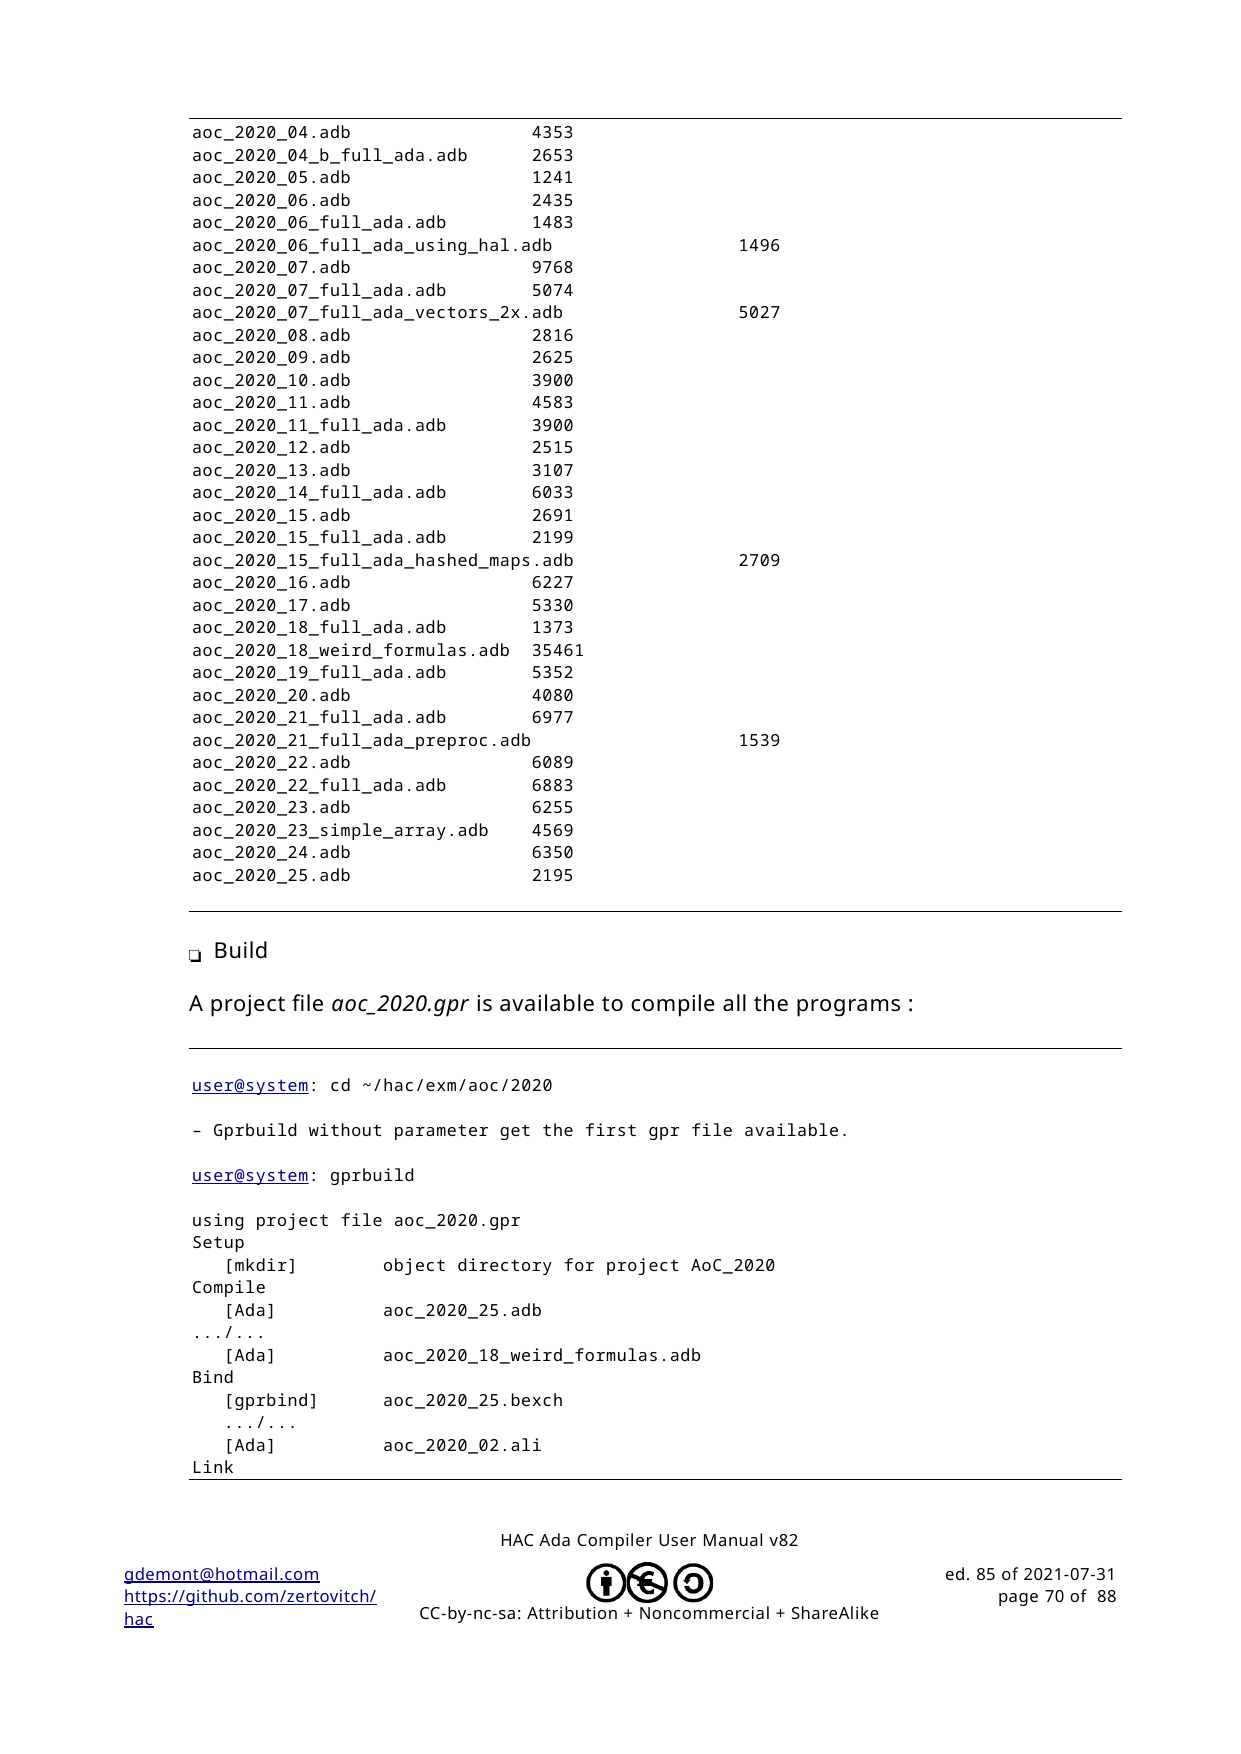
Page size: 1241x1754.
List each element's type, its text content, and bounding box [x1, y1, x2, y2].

list aoc_2020_21_full_ada.adb 6977 [189, 703, 1122, 726]
list aoc_2020_24.adb 6350 [189, 838, 1122, 861]
list .../... [189, 1408, 1122, 1431]
list .../... [189, 1318, 1122, 1341]
list aoc_2020_06_full_ada.adb 1483 [189, 208, 1122, 231]
list aoc_2020_19_full_ada.adb 5352 [189, 658, 1122, 681]
text A project file aoc_2020.gpr is available to compile all the programs : [189, 988, 1122, 1018]
list aoc_2020_20.adb 4080 [189, 681, 1122, 703]
list aoc_2020_05.adb 1241 [189, 163, 1122, 186]
subtitle Build [189, 935, 1122, 976]
list [Ada] aoc_2020_02.ali [189, 1431, 1122, 1453]
list using project file aoc_2020.gpr [189, 1183, 1122, 1228]
list Setup [189, 1228, 1122, 1251]
list aoc_2020_22_full_ada.adb 6883 [189, 771, 1122, 793]
list aoc_2020_08.adb 2816 [189, 321, 1122, 343]
picture [672, 1562, 714, 1603]
list aoc_2020_15_full_ada_hashed_maps.adb 2709 [189, 546, 1122, 568]
list user@system: cd ~/hac/exm/aoc/2020 – Gprbuild without parameter get the first gpr file available. [189, 1049, 1122, 1138]
list Link [189, 1453, 1122, 1479]
list aoc_2020_12.adb 2515 [189, 433, 1122, 456]
list aoc_2020_09.adb 2625 [189, 343, 1122, 366]
list aoc_2020_22.adb 6089 [189, 748, 1122, 771]
list Compile [189, 1273, 1122, 1296]
list aoc_2020_07_full_ada_vectors_2x.adb 5027 [189, 298, 1122, 321]
list aoc_2020_06_full_ada_using_hal.adb 1496 [189, 231, 1122, 253]
list aoc_2020_23_simple_array.adb 4569 [189, 816, 1122, 838]
list aoc_2020_11.adb 4583 [189, 388, 1122, 411]
list aoc_2020_04_b_full_ada.adb 2653 [189, 141, 1122, 163]
list aoc_2020_13.adb 3107 [189, 456, 1122, 478]
list [gprbind] aoc_2020_25.bexch [189, 1386, 1122, 1408]
list user@system: gprbuild [189, 1138, 1122, 1183]
list [Ada] aoc_2020_18_weird_formulas.adb [189, 1341, 1122, 1363]
list aoc_2020_07_full_ada.adb 5074 [189, 276, 1122, 298]
list aoc_2020_23.adb 6255 [189, 793, 1122, 816]
list [mkdir] object directory for project AoC_2020 [189, 1251, 1122, 1273]
list Bind [189, 1363, 1122, 1386]
list aoc_2020_14_full_ada.adb 6033 [189, 478, 1122, 501]
list aoc_2020_18_weird_formulas.adb 35461 [189, 636, 1122, 658]
list aoc_2020_16.adb 6227 [189, 568, 1122, 591]
list aoc_2020_17.adb 5330 [189, 591, 1122, 613]
picture [585, 1562, 668, 1603]
list aoc_2020_15_full_ada.adb 2199 [189, 523, 1122, 546]
list aoc_2020_11_full_ada.adb 3900 [189, 411, 1122, 433]
list aoc_2020_21_full_ada_preproc.adb 1539 [189, 726, 1122, 748]
list aoc_2020_15.adb 2691 [189, 501, 1122, 523]
list aoc_2020_10.adb 3900 [189, 366, 1122, 388]
list aoc_2020_06.adb 2435 [189, 186, 1122, 208]
list aoc_2020_25.adb 2195 [189, 861, 1122, 911]
list aoc_2020_18_full_ada.adb 1373 [189, 613, 1122, 636]
list aoc_2020_07.adb 9768 [189, 253, 1122, 276]
list aoc_2020_04.adb 4353 [189, 119, 1122, 141]
list [Ada] aoc_2020_25.adb [189, 1296, 1122, 1318]
